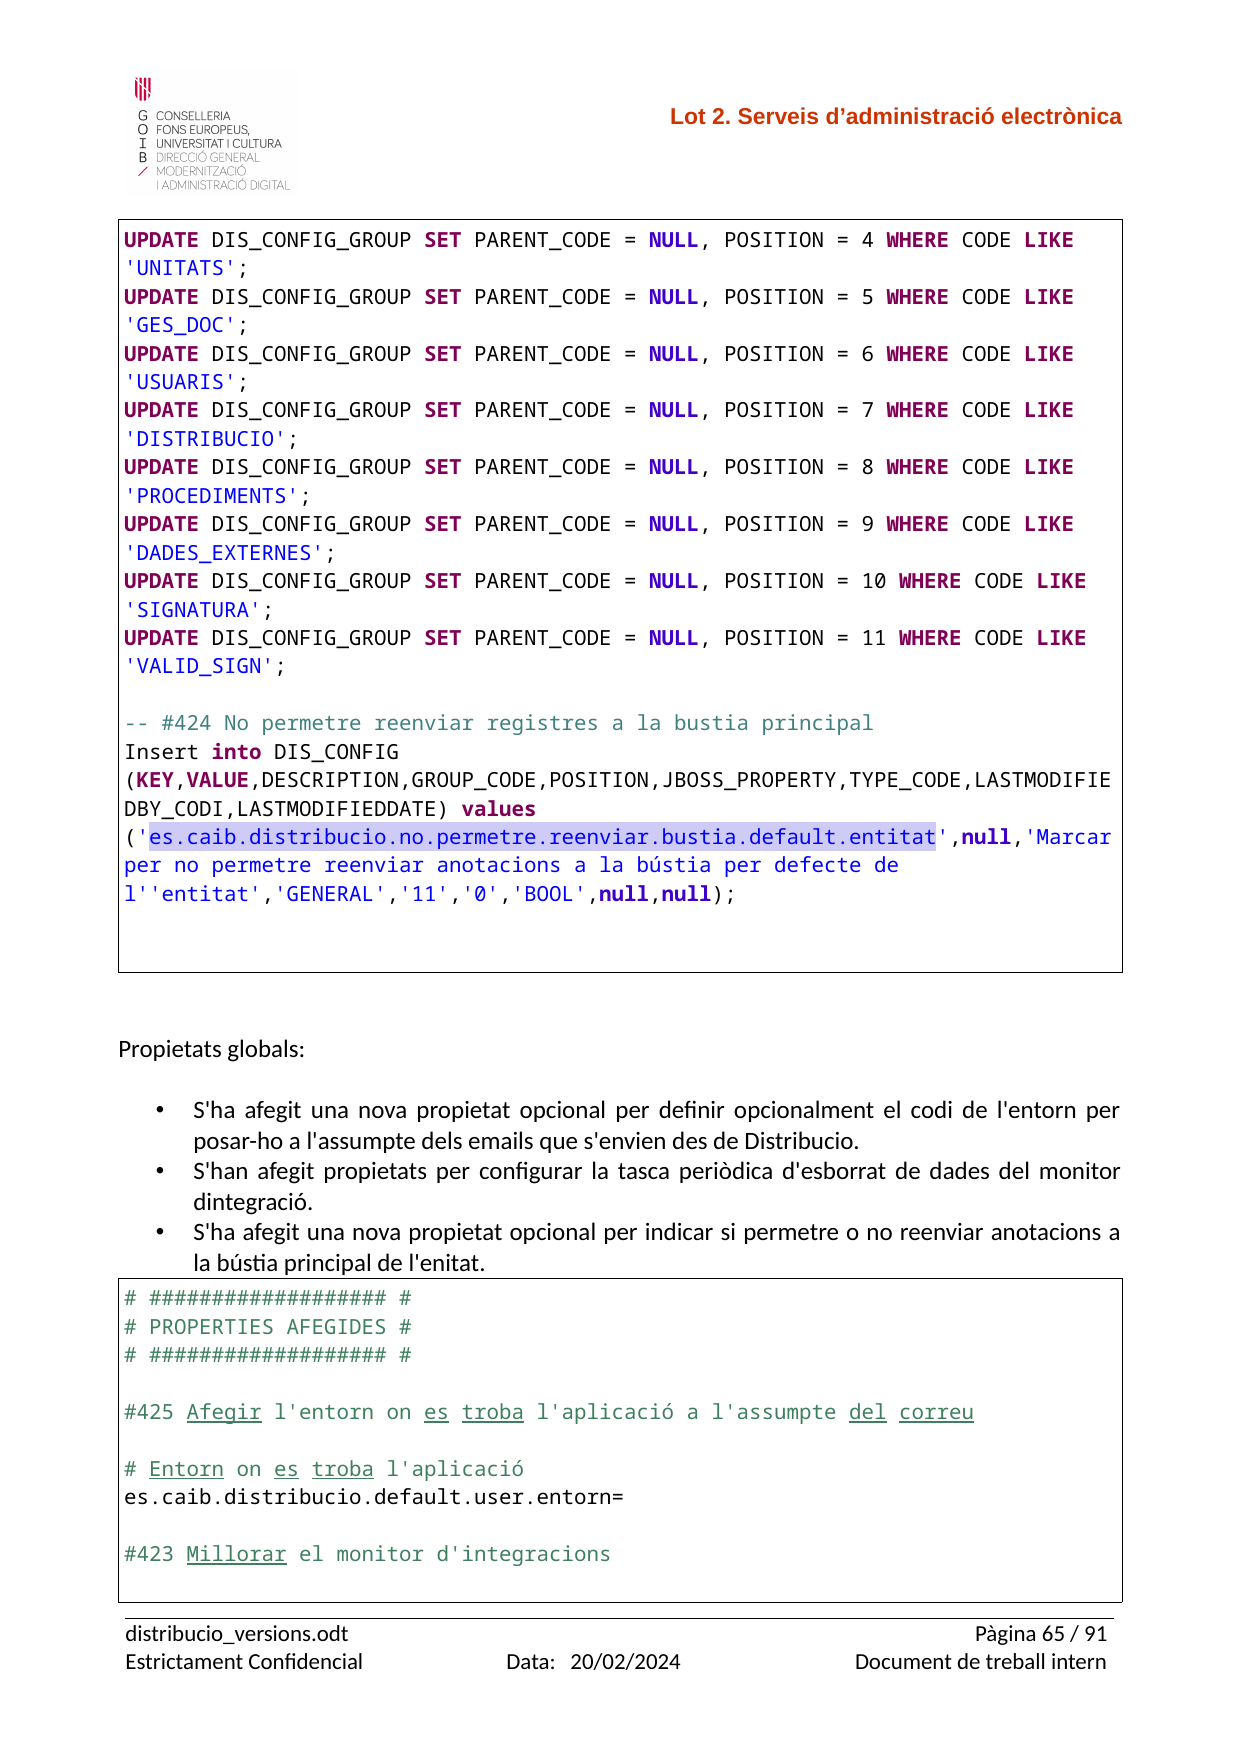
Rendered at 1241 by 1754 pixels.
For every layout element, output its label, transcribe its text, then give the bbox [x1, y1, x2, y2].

table_header # ################### # # PROPERTIES AFEGIDES # # ################### # #425 Afegir l'entorn on es troba l'aplicació a l'assumpte del correu # Entorn on es troba l'aplicació es.caib.distribucio.default.user.entorn= #423 Millorar el monitor d'integracions [119, 1279, 1122, 1602]
list S'ha afegit una nova propietat opcional per definir opcionalment el codi de l'entorn per posar-ho a l'assumpte dels emails que s'envien des de Distribucio. [156, 1094, 1122, 1155]
text Propietats globals: [118, 1033, 1122, 1064]
picture [126, 70, 299, 197]
list S'han afegit propietats per configurar la tasca periòdica d'esborrat de dades del monitor dintegració. [156, 1155, 1122, 1216]
list S'ha afegit una nova propietat opcional per indicar si permetre o no reenviar anotacions a la bústia principal de l'enitat. [156, 1216, 1122, 1277]
table_header UPDATE DIS_CONFIG_GROUP SET PARENT_CODE = NULL, POSITION = 4 WHERE CODE LIKE 'UNITATS'; UPDATE DIS_CONFIG_GROUP SET PARENT_CODE = NULL, POSITION = 5 WHERE CODE LIKE 'GES_DOC'; UPDATE DIS_CONFIG_GROUP SET PARENT_CODE = NULL, POSITION = 6 WHERE CODE LIKE 'USUARIS'; UPDATE DIS_CONFIG_GROUP SET PARENT_CODE = NULL, POSITION = 7 WHERE CODE LIKE 'DISTRIBUCIO'; UPDATE DIS_CONFIG_GROUP SET PARENT_CODE = NULL, POSITION = 8 WHERE CODE LIKE 'PROCEDIMENTS'; UPDATE DIS_CONFIG_GROUP SET PARENT_CODE = NULL, POSITION = 9 WHERE CODE LIKE 'DADES_EXTERNES'; UPDATE DIS_CONFIG_GROUP SET PARENT_CODE = NULL, POSITION = 10 WHERE CODE LIKE 'SIGNATURA'; UPDATE DIS_CONFIG_GROUP SET PARENT_CODE = NULL, POSITION = 11 WHERE CODE LIKE 'VALID_SIGN'; -- #424 No permetre reenviar registres a la bustia principal Insert into DIS_CONFIG (KEY,VALUE,DESCRIPTION,GROUP_CODE,POSITION,JBOSS_PROPERTY,TYPE_CODE,LASTMODIFIEDBY_CODI,LASTMODIFIEDDATE) values ('es.caib.distribucio.no.permetre.reenviar.bustia.default.entitat',null,'Marcar per no permetre reenviar anotacions a la bústia per defecte de l''entitat','GENERAL','11','0','BOOL',null,null); [119, 220, 1122, 972]
